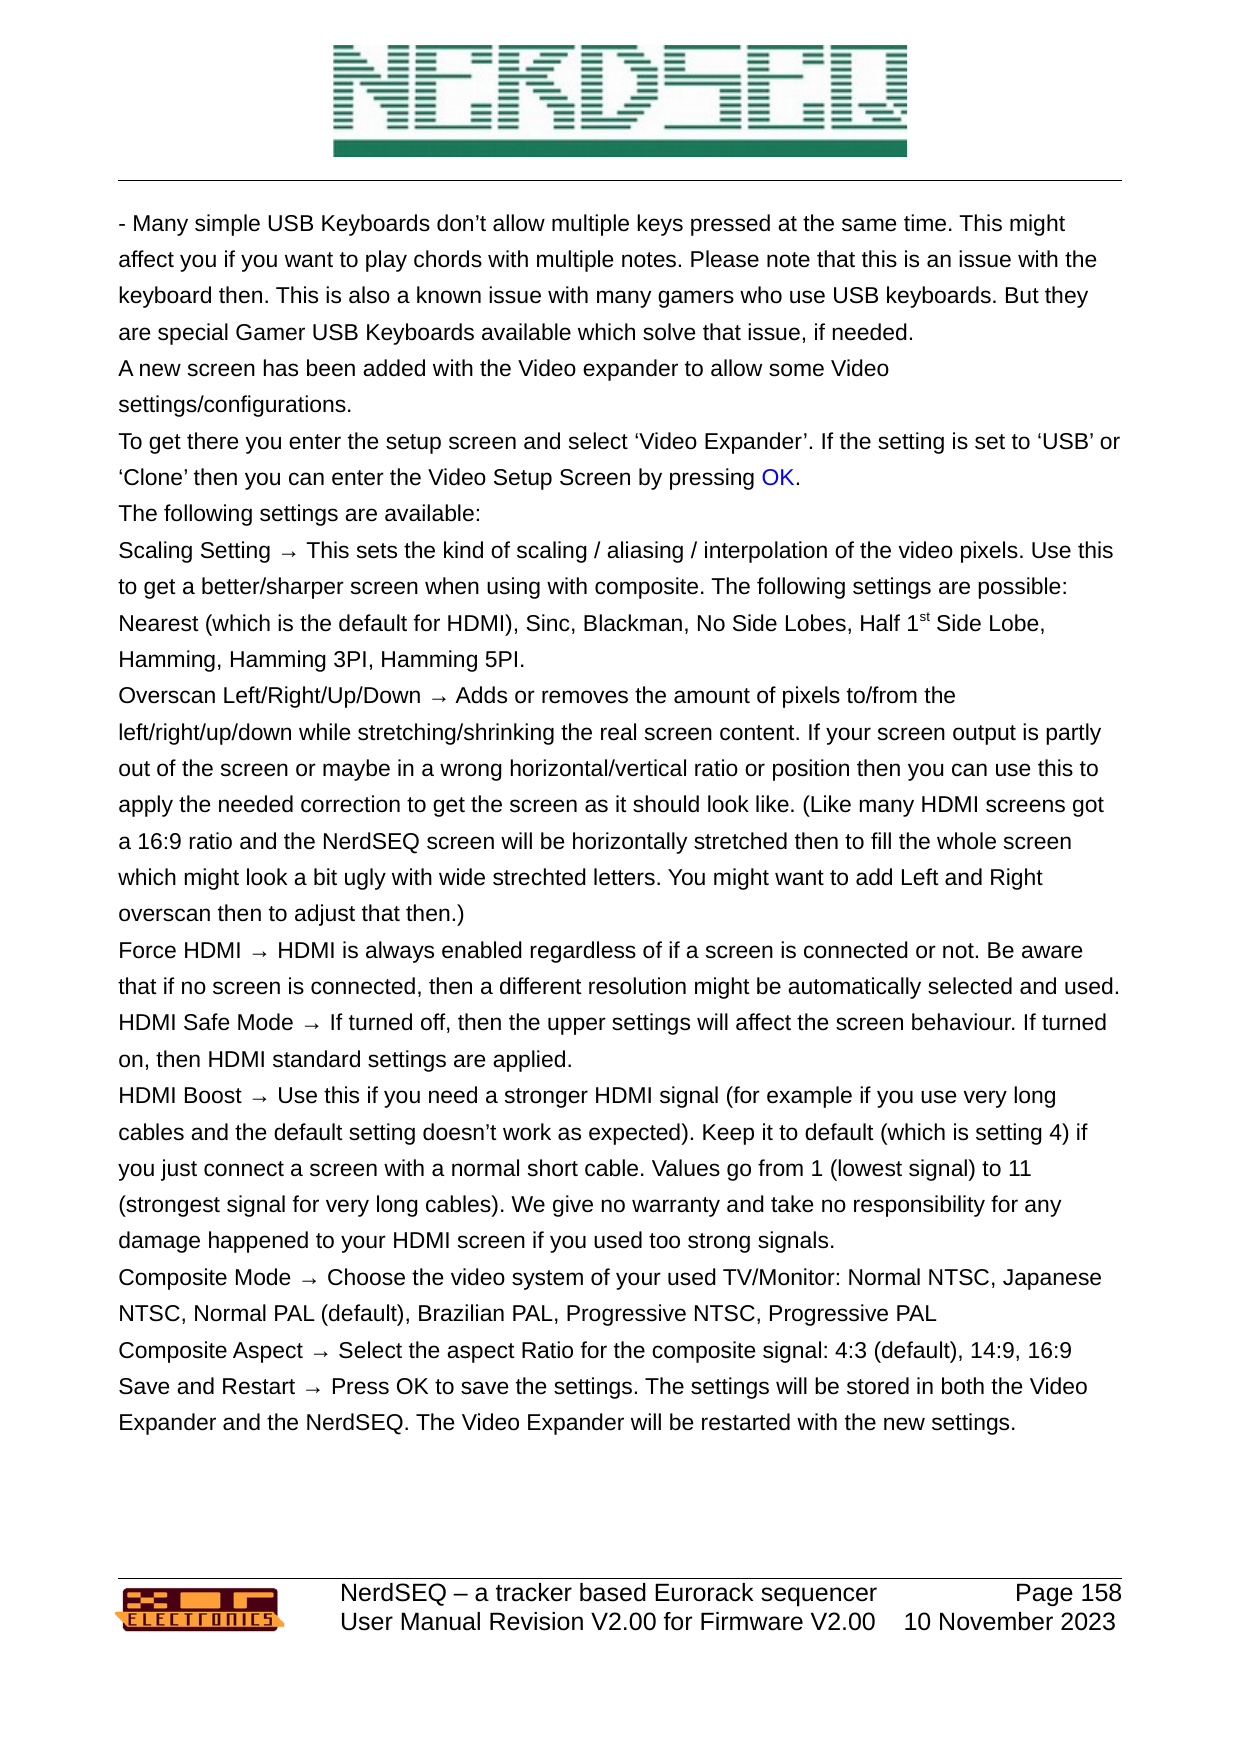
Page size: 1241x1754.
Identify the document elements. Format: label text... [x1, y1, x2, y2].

text Composite Aspect → Select the aspect Ratio for the composite signal: 4:3 (default), 14:9, 16:9 [118, 1337, 1122, 1363]
text HDMI Safe Mode → If turned off, then the upper settings will affect the screen behaviour. If turned on, then HDMI standard settings are applied. [118, 1009, 1122, 1072]
text To get there you enter the setup screen and select ‘Video Expander’. If the setting is set to ‘USB’ or ‘Clone’ then you can enter the Video Setup Screen by pressing OK. [118, 428, 1122, 490]
text The following settings are available: [118, 500, 1122, 527]
text Save and Restart → Press OK to save the settings. The settings will be stored in both the Video Expander and the NerdSEQ. The Video Expander will be restarted with the new settings. [118, 1373, 1122, 1436]
picture [115, 1584, 285, 1634]
text Composite Mode → Choose the video system of your used TV/Monitor: Normal NTSC, Japanese NTSC, Normal PAL (default), Brazilian PAL, Progressive NTSC, Progressive PAL [118, 1264, 1122, 1327]
picture [333, 45, 908, 157]
text A new screen has been added with the Video expander to allow some Video settings/configurations. [118, 355, 1122, 418]
text - Many simple USB Keyboards don’t allow multiple keys pressed at the same time. This might affect you if you want to play chords with multiple notes. Please note that this is an issue with the keyboard then. This is also a known issue with many gamers who use USB keyboards. But they are special Gamer USB Keyboards available which solve that issue, if needed. [118, 209, 1122, 345]
text Scaling Setting → This sets the kind of scaling / aliasing / interpolation of the video pixels. Use this to get a better/sharper screen when using with composite. The following settings are possible: Nearest (which is the default for HDMI), Sinc, Blackman, No Side Lobes, Half 1st Side Lobe, Hamming, Hamming 3PI, Hamming 5PI. [118, 537, 1122, 672]
text Overscan Left/Right/Up/Down → Adds or removes the amount of pixels to/from the left/right/up/down while stretching/shrinking the real screen content. If your screen output is partly out of the screen or maybe in a wrong horizontal/vertical ratio or position then you can use this to apply the needed correction to get the screen as it should look like. (Like many HDMI screens got a 16:9 ratio and the NerdSEQ screen will be horizontally stretched then to fill the whole screen which might look a bit ugly with wide strechted letters. You might want to add Left and Right overscan then to adjust that then.) [118, 682, 1122, 927]
text HDMI Boost → Use this if you need a stronger HDMI signal (for example if you use very long cables and the default setting doesn’t work as expected). Keep it to default (which is setting 4) if you just connect a screen with a normal short cable. Values go from 1 (lowest signal) to 11 (strongest signal for very long cables). We give no warranty and take no responsibility for any damage happened to your HDMI screen if you used too strong signals. [118, 1082, 1122, 1254]
text Force HDMI → HDMI is always enabled regardless of if a screen is connected or not. Be aware that if no screen is connected, then a different resolution might be automatically selected and used. [118, 937, 1122, 999]
